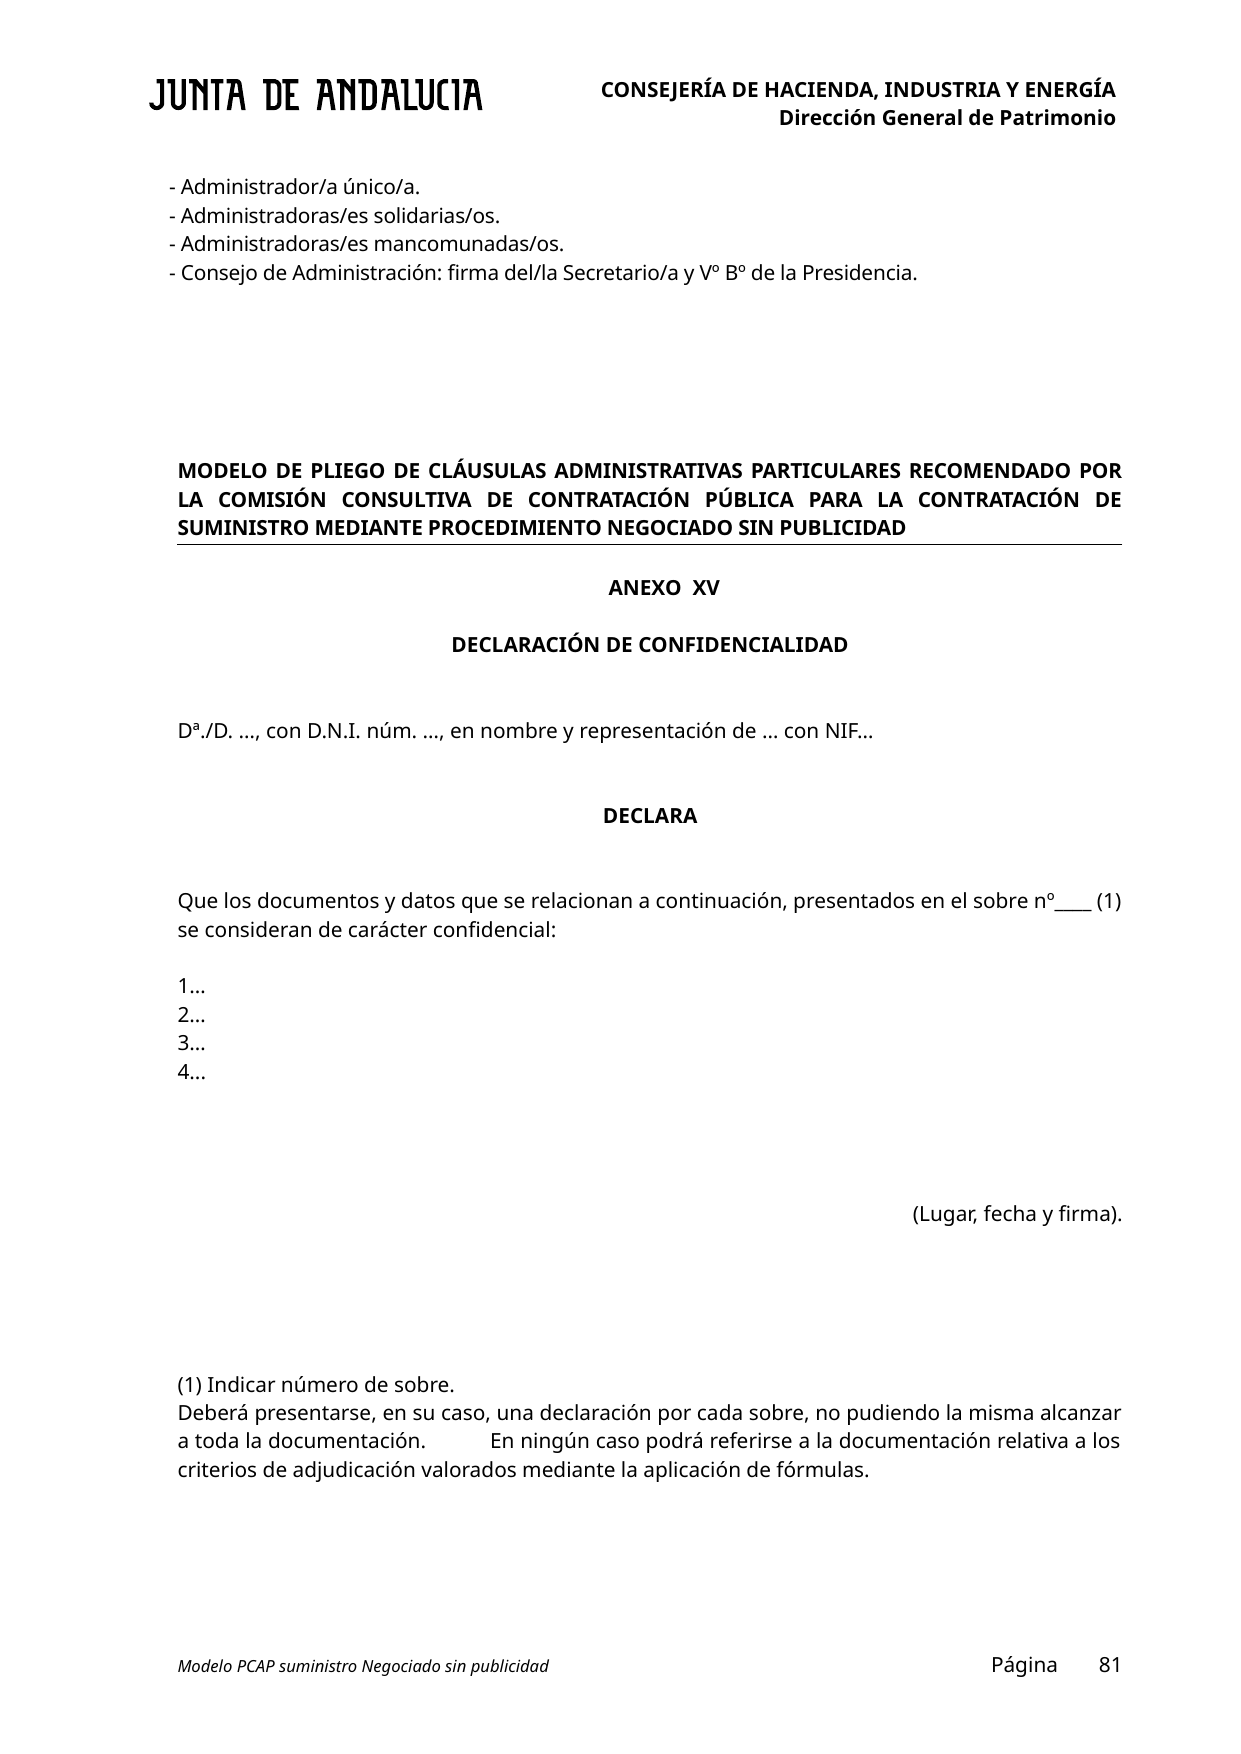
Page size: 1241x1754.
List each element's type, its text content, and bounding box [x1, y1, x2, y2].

text 2… [177, 1000, 1122, 1028]
text - Administradoras/es mancomunadas/os. [169, 229, 1122, 258]
text (Lugar, fecha y firma). [177, 1199, 1122, 1228]
text (1) Indicar número de sobre. [177, 1370, 1122, 1398]
list MODELO DE PLIEGO DE CLÁUSULAS ADMINISTRATIVAS PARTICULARES RECOMENDADO POR LA COMISIÓN CONSULTIVA DE CONTRATACIÓN PÚBLICA PARA LA CONTRATACIÓN DE SUMINISTRO MEDIANTE PROCEDIMIENTO NEGOCIADO SIN PUBLICIDAD [177, 457, 1122, 544]
text 1… [177, 972, 1122, 1000]
text - Administradoras/es solidarias/os. [169, 201, 1122, 229]
subtitle DECLARACIÓN DE CONFIDENCIALIDAD [177, 630, 1122, 659]
text 3… [177, 1028, 1122, 1057]
text - Consejo de Administración: firma del/la Secretario/a y Vº Bº de la Presidencia. [169, 258, 1122, 286]
text 4... [177, 1057, 1122, 1085]
text Deberá presentarse, en su caso, una declaración por cada sobre, no pudiendo la misma alcanzar a toda la documentación. En ningún caso podrá referirse a la documentación relativa a los criterios de adjudicación valorados mediante la aplicación de fórmulas. [177, 1398, 1122, 1483]
text Que los documentos y datos que se relacionan a continuación, presentados en el sobre nº____ (1) se consideran de carácter confidencial: [177, 886, 1122, 943]
subtitle ANEXO XV [608, 573, 1240, 602]
text DECLARA [177, 801, 1122, 829]
text Dª./D. …, con D.N.I. núm. …, en nombre y representación de … con NIF… [177, 716, 1122, 744]
text - Administrador/a único/a. [169, 172, 1122, 201]
